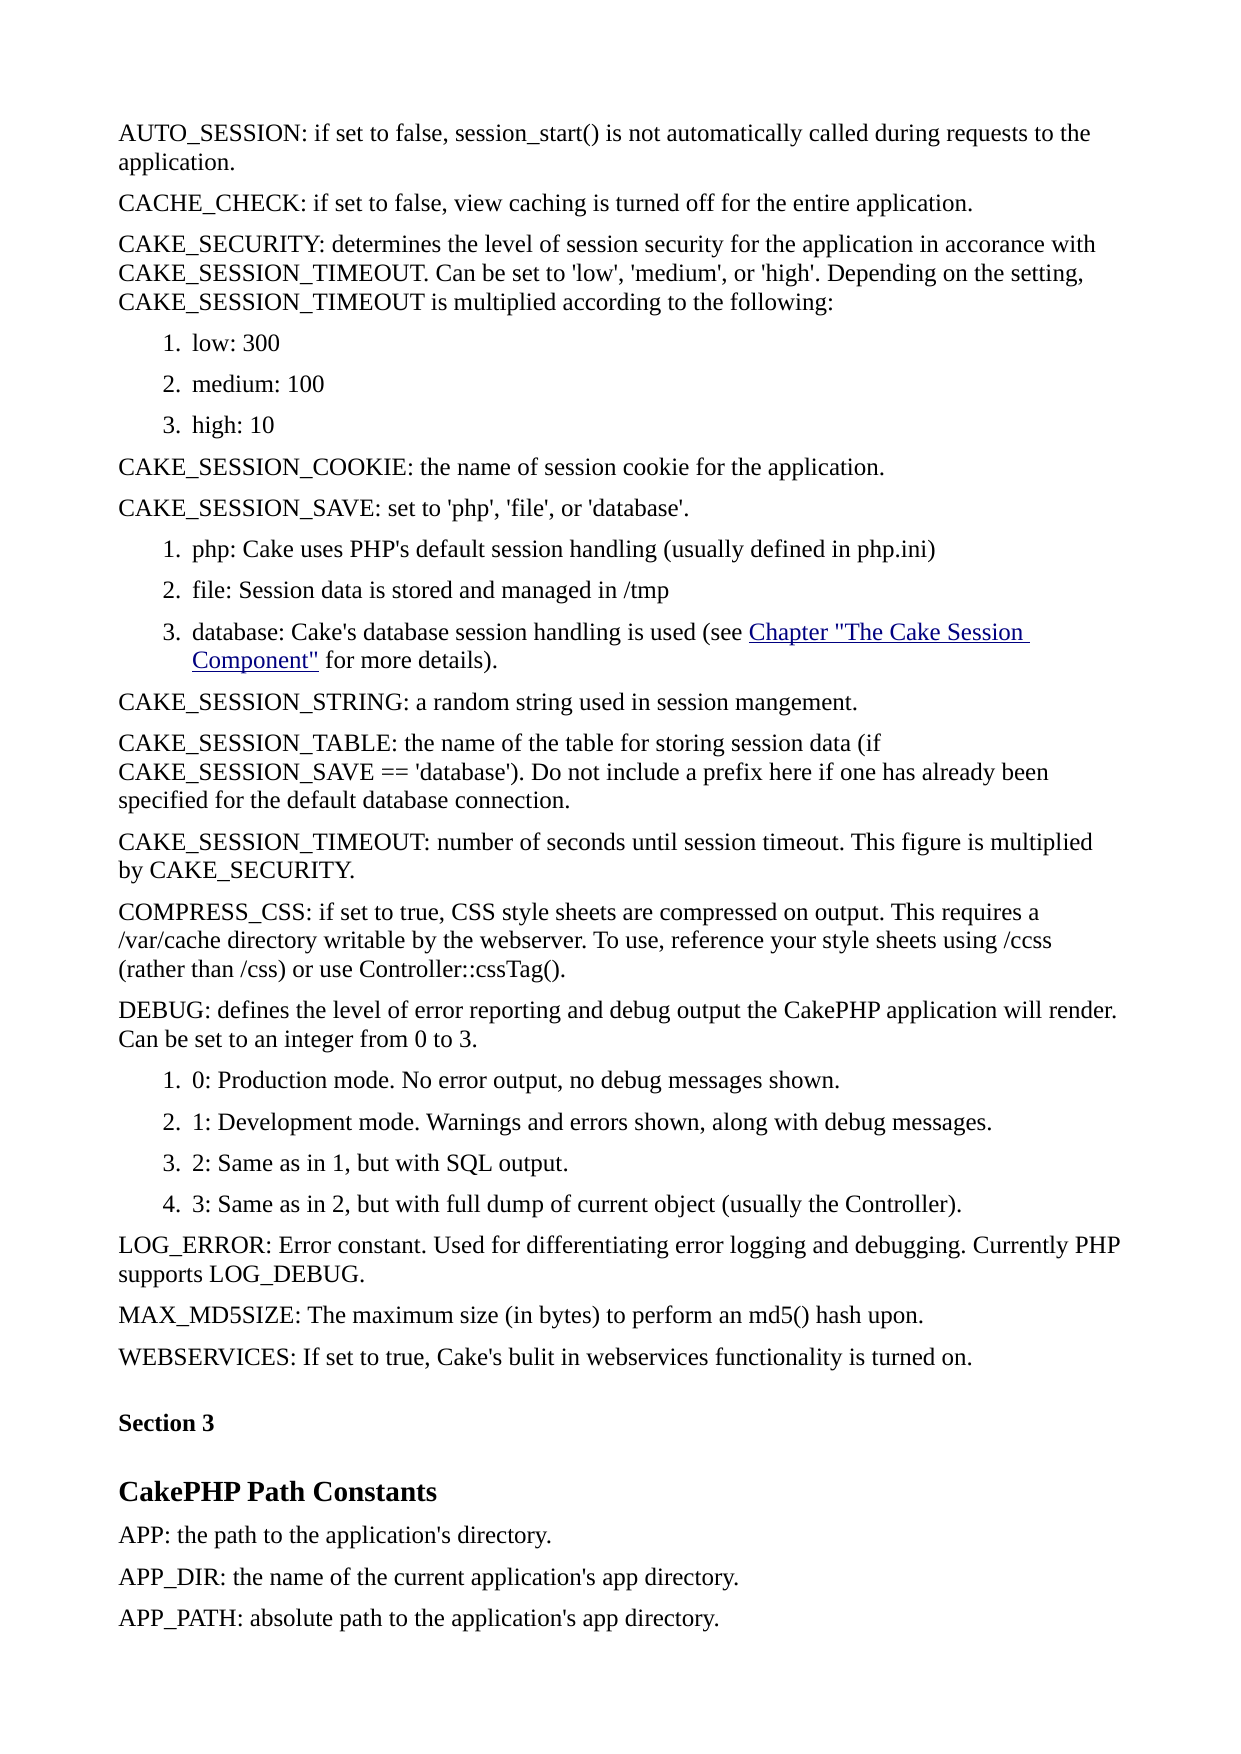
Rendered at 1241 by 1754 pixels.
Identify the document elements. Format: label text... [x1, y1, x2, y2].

list 3: Same as in 2, but with full dump of current object (usually the Controller). [162, 1189, 1122, 1218]
list 1: Development mode. Warnings and errors shown, along with debug messages. [162, 1107, 1122, 1136]
list low: 300 [162, 328, 1122, 357]
text APP_PATH: absolute path to the application's app directory. [118, 1603, 1122, 1632]
subtitle Section 3 [118, 1408, 1122, 1437]
subtitle CakePHP Path Constants [118, 1474, 1122, 1508]
list php: Cake uses PHP's default session handling (usually defined in php.ini) [162, 534, 1122, 563]
text CAKE_SESSION_COOKIE: the name of session cookie for the application. [118, 452, 1122, 481]
text DEBUG: defines the level of error reporting and debug output the CakePHP application will render. Can be set to an integer from 0 to 3. [118, 996, 1122, 1053]
text CAKE_SECURITY: determines the level of session security for the application in accorance with CAKE_SESSION_TIMEOUT. Can be set to 'low', 'medium', or 'high'. Depending on the setting, CAKE_SESSION_TIMEOUT is multiplied according to the following: [118, 229, 1122, 316]
list high: 10 [162, 411, 1122, 439]
list 0: Production mode. No error output, no debug messages shown. [162, 1066, 1122, 1094]
list 2: Same as in 1, but with SQL output. [162, 1148, 1122, 1177]
text WEBSERVICES: If set to true, Cake's bulit in webservices functionality is turned on. [118, 1342, 1122, 1371]
text MAX_MD5SIZE: The maximum size (in bytes) to perform an md5() hash upon. [118, 1301, 1122, 1329]
text CAKE_SESSION_STRING: a random string used in session mangement. [118, 687, 1122, 716]
list medium: 100 [162, 369, 1122, 398]
text CAKE_SESSION_SAVE: set to 'php', 'file', or 'database'. [118, 493, 1122, 522]
text CACHE_CHECK: if set to false, view caching is turned off for the entire application. [118, 188, 1122, 217]
text APP_DIR: the name of the current application's app directory. [118, 1562, 1122, 1590]
text CAKE_SESSION_TABLE: the name of the table for storing session data (if CAKE_SESSION_SAVE == 'database'). Do not include a prefix here if one has already been specified for the default database connection. [118, 728, 1122, 814]
text AUTO_SESSION: if set to false, session_start() is not automatically called during requests to the application. [118, 118, 1122, 176]
text APP: the path to the application's directory. [118, 1520, 1122, 1549]
text LOG_ERROR: Error constant. Used for differentiating error logging and debugging. Currently PHP supports LOG_DEBUG. [118, 1231, 1122, 1288]
list database: Cake's database session handling is used (see Chapter "The Cake Session Component" for more details). [162, 617, 1122, 674]
text CAKE_SESSION_TIMEOUT: number of seconds until session timeout. This figure is multiplied by CAKE_SECURITY. [118, 827, 1122, 884]
text COMPRESS_CSS: if set to true, CSS style sheets are compressed on output. This requires a /var/cache directory writable by the webserver. To use, reference your style sheets using /ccss (rather than /css) or use Controller::cssTag(). [118, 897, 1122, 983]
list file: Session data is stored and managed in /tmp [162, 576, 1122, 604]
